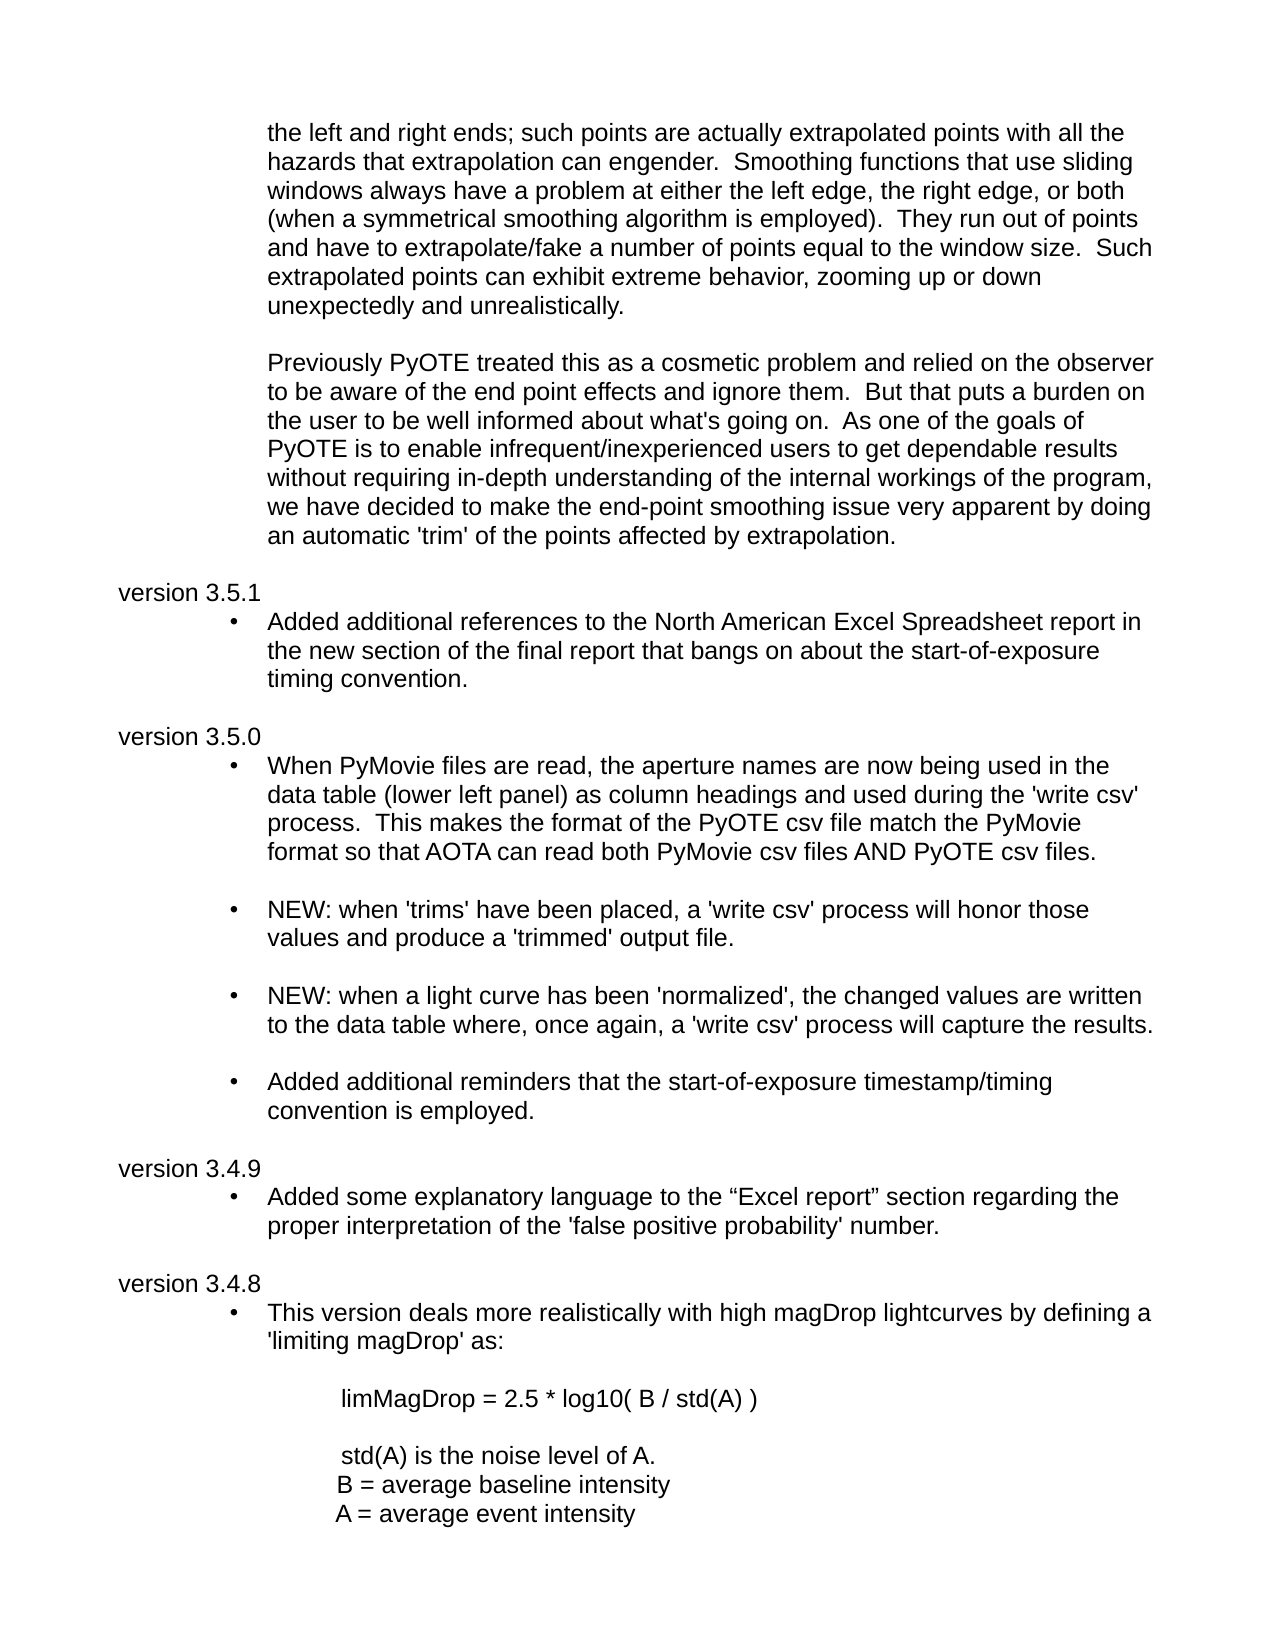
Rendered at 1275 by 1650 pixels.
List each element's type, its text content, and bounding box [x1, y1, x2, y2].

text version 3.4.9 [118, 1154, 1157, 1182]
list Added additional references to the North American Excel Spreadsheet report in the new section of the final report that bangs on about the start-of-exposure timing convention. [229, 607, 1157, 722]
list NEW: when a light curve has been 'normalized', the changed values are written to the data table where, once again, a 'write csv' process will capture the results. [229, 981, 1157, 1067]
list Added additional reminders that the start-of-exposure timestamp/timing convention is employed. [229, 1067, 1157, 1125]
list Added some explanatory language to the “Excel report” section regarding the proper interpretation of the 'false positive probability' number. [229, 1182, 1157, 1269]
text version 3.5.1 [118, 578, 1157, 607]
list When PyMovie files are read, the aperture names are now being used in the data table (lower left panel) as column headings and used during the 'write csv' process. This makes the format of the PyOTE csv file match the PyMovie format so that AOTA can read both PyMovie csv files AND PyOTE csv files. [229, 751, 1157, 894]
list B = average baseline intensity A = average event intensity [229, 1470, 1157, 1528]
list NEW: when 'trims' have been placed, a 'write csv' process will honor those values and produce a 'trimmed' output file. [229, 894, 1157, 981]
list This version deals more realistically with high magDrop lightcurves by defining a 'limiting magDrop' as: limMagDrop = 2.5 * log10( B / std(A) ) std(A) is the noise level of A. [229, 1297, 1157, 1470]
text version 3.4.8 [118, 1269, 1157, 1297]
list the left and right ends; such points are actually extrapolated points with all the hazards that extrapolation can engender. Smoothing functions that use sliding windows always have a problem at either the left edge, the right edge, or both (when a symmetrical smoothing algorithm is employed). They run out of points and have to extrapolate/fake a number of points equal to the window size. Such extrapolated points can exhibit extreme behavior, zooming up or down unexpectedly and unrealistically. Previously PyOTE treated this as a cosmetic problem and relied on the observer to be aware of the end point effects and ignore them. But that puts a burden on the user to be well informed about what's going on. As one of the goals of PyOTE is to enable infrequent/inexperienced users to get dependable results without requiring in-depth understanding of the internal workings of the program, we have decided to make the end-point smoothing issue very apparent by doing an automatic 'trim' of the points affected by extrapolation. [229, 118, 1157, 578]
text version 3.5.0 [118, 722, 1157, 751]
